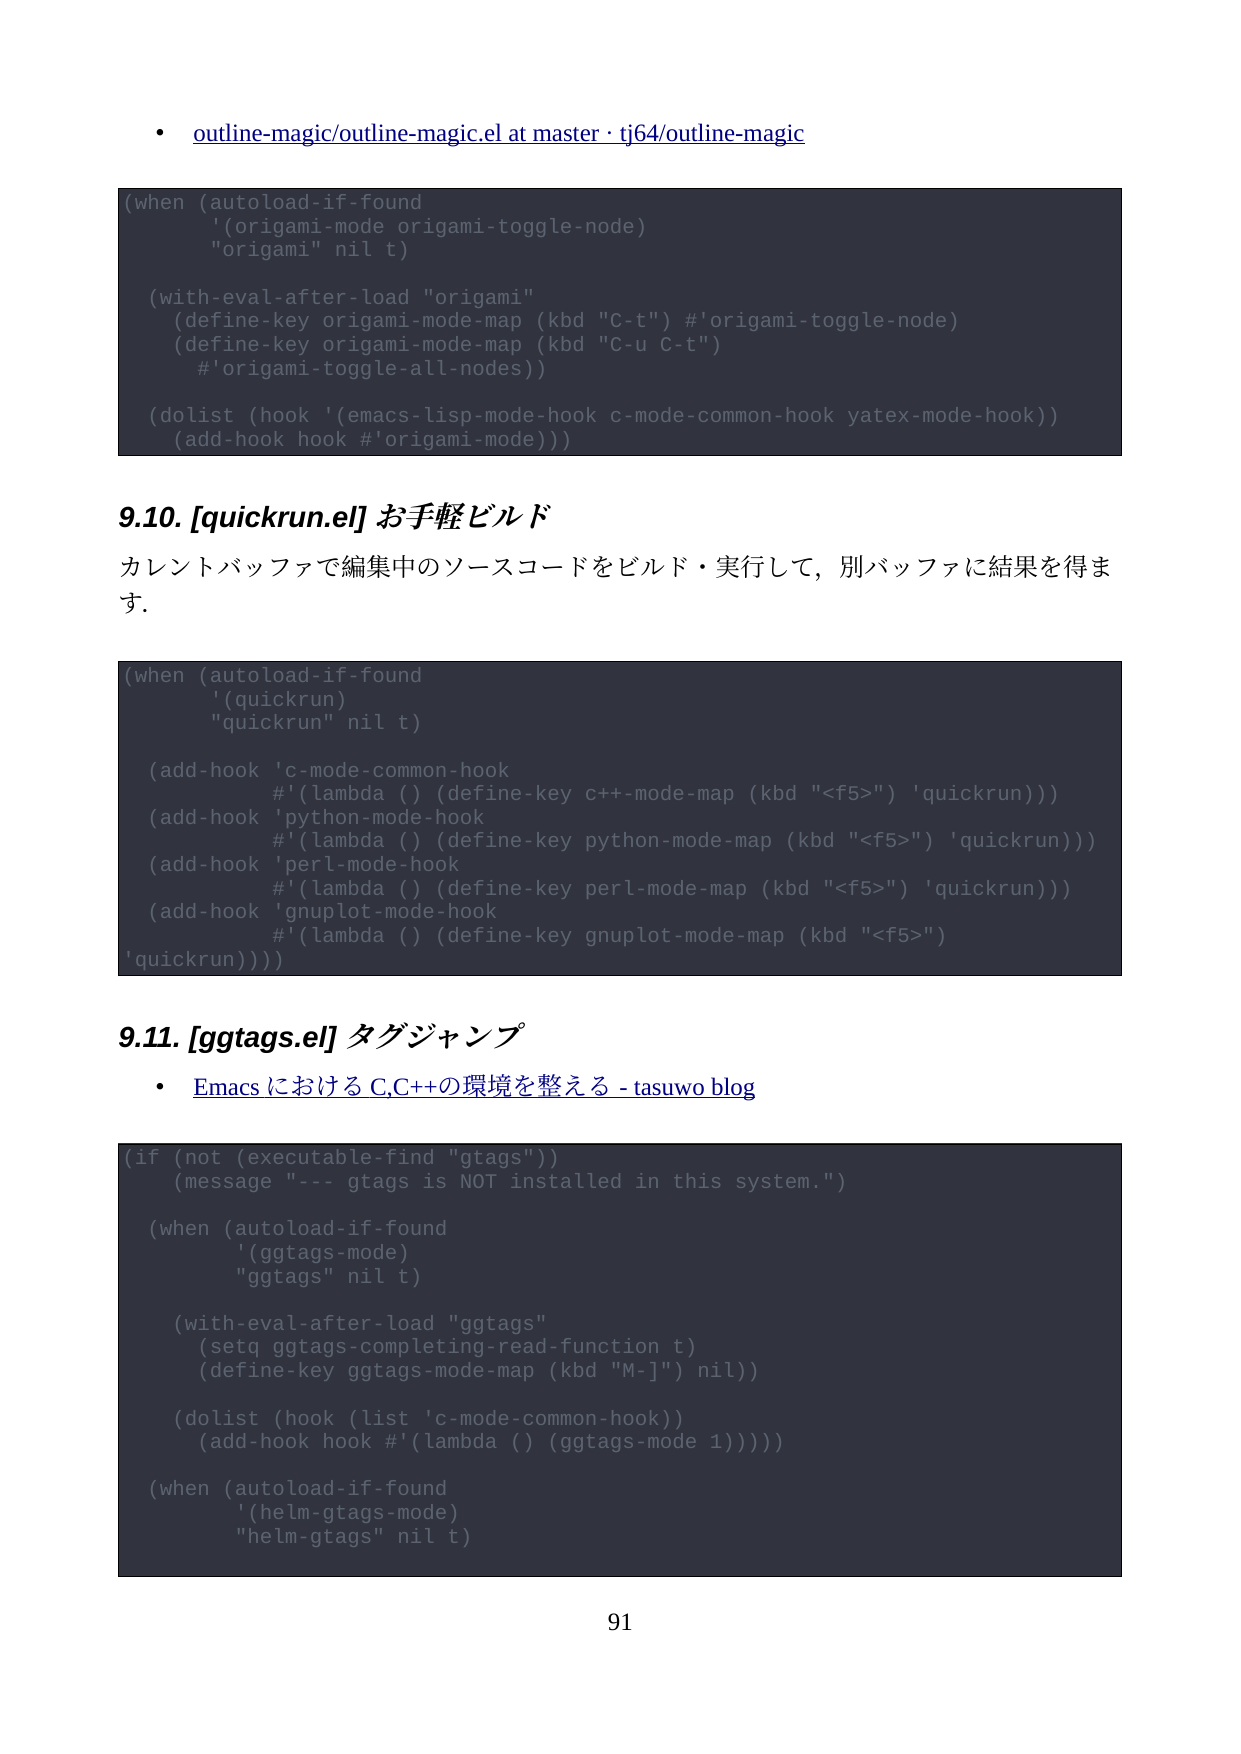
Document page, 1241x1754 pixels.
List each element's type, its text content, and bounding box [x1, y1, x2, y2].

text '(ggtags-mode) [119, 1238, 1121, 1262]
list outline-magic/outline-magic.el at master · tj64/outline-magic [156, 118, 1122, 176]
text "origami" nil t) [119, 235, 1121, 259]
text #'origami-toggle-all-nodes)) [119, 354, 1121, 377]
text #'(lambda () (define-key c++-mode-map (kbd "<f5>") 'quickrun))) [119, 779, 1121, 803]
text (with-eval-after-load "origami" [119, 283, 1121, 306]
text (if (not (executable-find "gtags")) [119, 1145, 1121, 1167]
list EmacsにおけるC,C++の環境を整える - tasuwo blog [156, 1068, 1122, 1131]
text (add-hook 'c-mode-common-hook [119, 756, 1121, 779]
text (add-hook hook #'(lambda () (ggtags-mode 1))))) [119, 1427, 1121, 1451]
text '(quickrun) [119, 685, 1121, 708]
text (when (autoload-if-found [119, 662, 1121, 685]
text (dolist (hook '(emacs-lisp-mode-hook c-mode-common-hook yatex-mode-hook)) [119, 401, 1121, 424]
text (dolist (hook (list 'c-mode-common-hook)) [119, 1403, 1121, 1427]
text '(origami-mode origami-toggle-node) [119, 212, 1121, 235]
text (define-key origami-mode-map (kbd "C-t") #'origami-toggle-node) [119, 306, 1121, 330]
text (add-hook hook #'origami-mode))) [119, 424, 1121, 455]
text (with-eval-after-load "ggtags" [119, 1309, 1121, 1333]
text #'(lambda () (define-key gnuplot-mode-map (kbd "<f5>") 'quickrun)))) [119, 921, 1121, 975]
text (add-hook 'python-mode-hook [119, 803, 1121, 827]
text "ggtags" nil t) [119, 1262, 1121, 1285]
text (when (autoload-if-found [119, 1474, 1121, 1498]
text '(helm-gtags-mode) [119, 1498, 1121, 1522]
text (when (autoload-if-found [119, 189, 1121, 212]
text "helm-gtags" nil t) [119, 1522, 1121, 1545]
text (message "--- gtags is NOT installed in this system.") [119, 1167, 1121, 1191]
text (define-key origami-mode-map (kbd "C-u C-t") [119, 330, 1121, 354]
subtitle [ggtags.el] タグジャンプ [118, 1014, 1122, 1056]
text (add-hook 'gnuplot-mode-hook [119, 897, 1121, 921]
text (when (autoload-if-found [119, 1214, 1121, 1238]
text カレントバッファで編集中のソースコードをビルド・実行して，別バッファに結果を得ます． [118, 548, 1122, 648]
text #'(lambda () (define-key python-mode-map (kbd "<f5>") 'quickrun))) [119, 827, 1121, 850]
text (add-hook 'perl-mode-hook [119, 850, 1121, 874]
text "quickrun" nil t) [119, 708, 1121, 732]
text (setq ggtags-completing-read-function t) [119, 1333, 1121, 1356]
subtitle [quickrun.el] お手軽ビルド [118, 493, 1122, 535]
text (define-key ggtags-mode-map (kbd "M-]") nil)) [119, 1356, 1121, 1380]
text #'(lambda () (define-key perl-mode-map (kbd "<f5>") 'quickrun))) [119, 874, 1121, 897]
